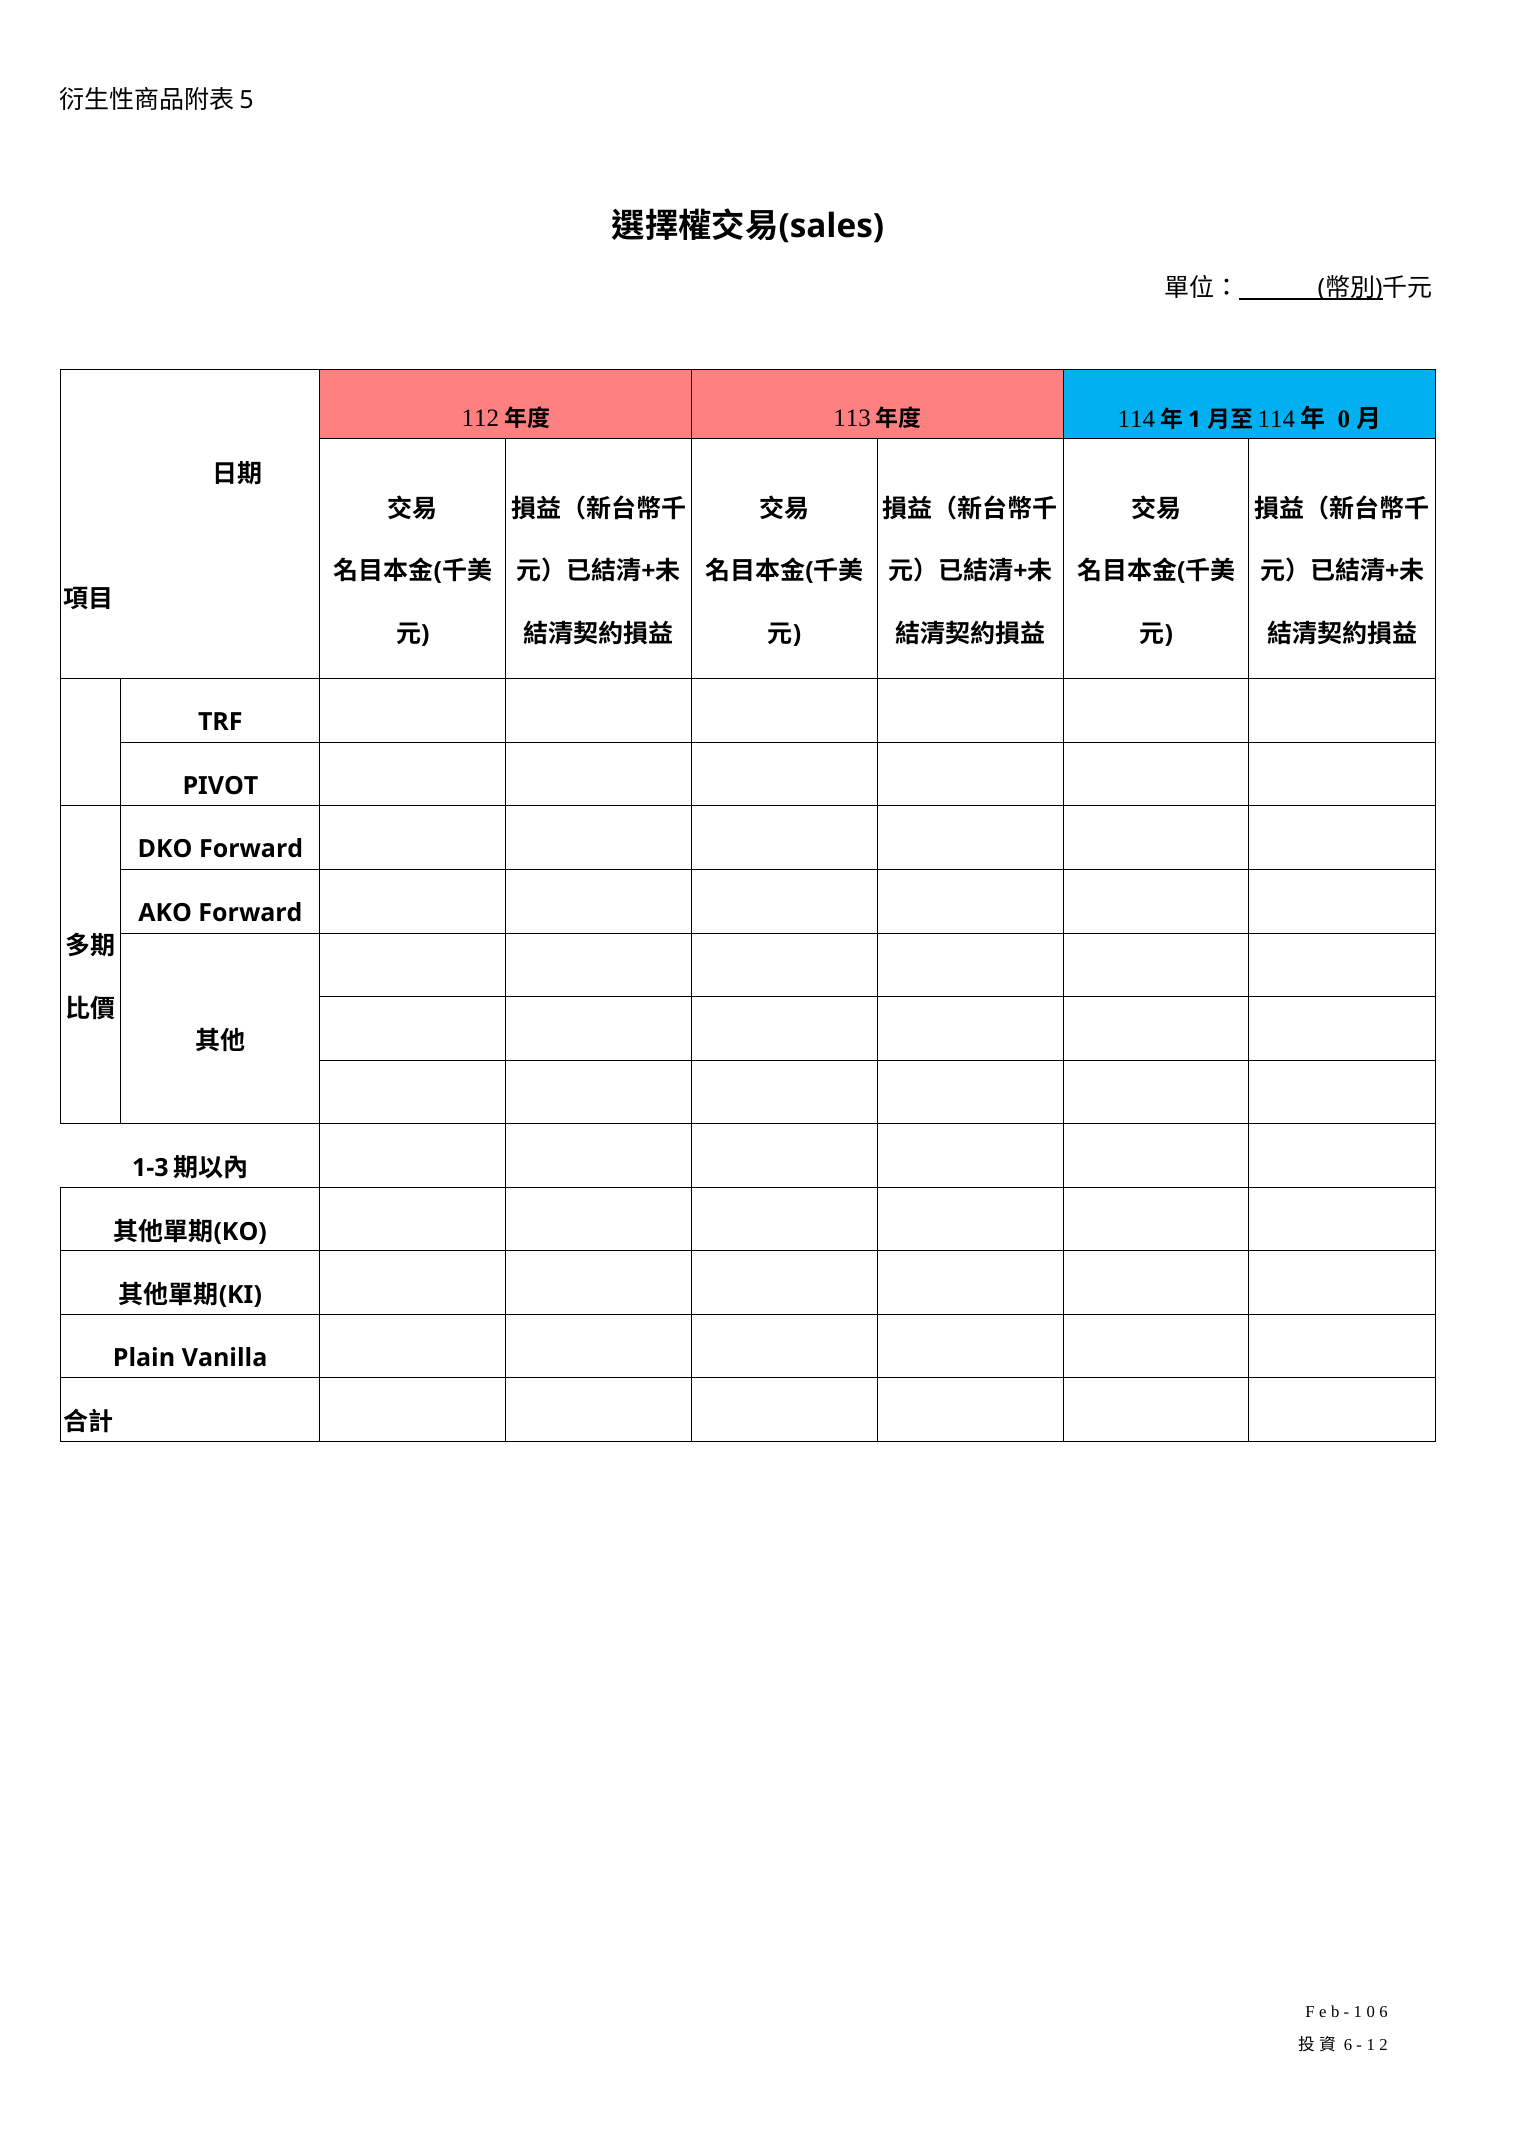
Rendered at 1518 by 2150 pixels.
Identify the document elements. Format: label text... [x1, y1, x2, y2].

table_cell [878, 1061, 1063, 1123]
table_cell [320, 1378, 505, 1441]
table_cell [506, 934, 691, 996]
table_cell [692, 997, 877, 1059]
table_cell 多期比價 [61, 806, 120, 1123]
table_cell [1064, 1378, 1248, 1441]
table_cell [1064, 679, 1248, 742]
table_cell [692, 679, 877, 742]
table_cell [1249, 870, 1435, 932]
table_cell [1249, 997, 1435, 1059]
table_cell 損益（新台幣千元）已結清+未結清契約損益 [506, 439, 691, 678]
table_cell 日期 項目 [61, 370, 319, 678]
table_cell [1064, 934, 1248, 996]
table_cell 交易 名目本金(千美元) [320, 439, 505, 678]
table_cell [692, 1315, 877, 1377]
table_cell [320, 679, 505, 742]
table_cell 113年度 [692, 370, 1063, 438]
table_cell 其他 [121, 934, 319, 1123]
table_cell [692, 870, 877, 932]
table_cell DKO Forward [121, 806, 319, 869]
table_cell [1249, 743, 1435, 805]
table_cell [1064, 997, 1248, 1059]
table_cell [320, 870, 505, 932]
table_cell [320, 743, 505, 805]
table_cell [692, 934, 877, 996]
table_cell [692, 1061, 877, 1123]
table_cell [692, 743, 877, 805]
table_cell [692, 1124, 877, 1187]
table_cell PIVOT [121, 743, 319, 805]
table_cell [1249, 1315, 1435, 1377]
table_cell [1249, 806, 1435, 869]
table_cell [1249, 679, 1435, 742]
table_cell [506, 997, 691, 1059]
table_cell [1064, 1188, 1248, 1250]
table_cell 合計 [61, 1378, 319, 1441]
table_cell [692, 1251, 877, 1314]
table_cell [878, 679, 1063, 742]
table_cell [692, 1378, 877, 1441]
table_cell [878, 997, 1063, 1059]
table_cell [692, 1188, 877, 1250]
table_cell [692, 806, 877, 869]
table_cell [506, 1188, 691, 1250]
table_cell [878, 1124, 1063, 1187]
table_cell [320, 806, 505, 869]
text 衍生性商品附表5 [59, 56, 1387, 119]
table_cell [61, 679, 120, 805]
table_cell [878, 743, 1063, 805]
table_cell [506, 1251, 691, 1314]
table_cell [1249, 1251, 1435, 1314]
table_cell [320, 1124, 505, 1187]
table_cell 114年 1 月至114年 0 月 [1064, 370, 1435, 438]
table_cell 交易 名目本金(千美元) [1064, 439, 1248, 678]
table_cell [878, 1315, 1063, 1377]
table_cell [878, 870, 1063, 932]
table_cell [1064, 1061, 1248, 1123]
table_cell [1064, 870, 1248, 932]
table_cell 損益（新台幣千元）已結清+未結清契約損益 [1249, 439, 1435, 678]
table_cell [1249, 934, 1435, 996]
table_cell [506, 1124, 691, 1187]
table_cell [506, 806, 691, 869]
table_cell 損益（新台幣千元）已結清+未結清契約損益 [878, 439, 1063, 678]
table_cell [1064, 1251, 1248, 1314]
table_cell [1064, 1124, 1248, 1187]
table_cell [506, 1315, 691, 1377]
table_cell [1249, 1061, 1435, 1123]
table_cell [878, 1188, 1063, 1250]
table_cell [506, 870, 691, 932]
table_cell [1249, 1124, 1435, 1187]
table_cell TRF [121, 679, 319, 742]
table_cell 112年度 [320, 370, 691, 438]
table_cell 交易 名目本金(千美元) [692, 439, 877, 678]
table_cell [1064, 806, 1248, 869]
table_cell [320, 1188, 505, 1250]
table_cell [878, 1251, 1063, 1314]
table_cell [1064, 1315, 1248, 1377]
table_cell [320, 997, 505, 1059]
table_cell [878, 806, 1063, 869]
table_cell [506, 679, 691, 742]
table_cell [320, 934, 505, 996]
table_cell [320, 1251, 505, 1314]
table_cell 其他單期(KO) [61, 1188, 319, 1250]
table_cell [320, 1315, 505, 1377]
table_cell [506, 1061, 691, 1123]
table_header 選擇權交易(sales) 單位： (幣別)千元 [60, 181, 1435, 369]
table_cell [878, 1378, 1063, 1441]
table_cell [506, 743, 691, 805]
table_cell 其他單期(KI) [61, 1251, 319, 1314]
table_cell [1064, 743, 1248, 805]
table_cell [320, 1061, 505, 1123]
table_cell [506, 1378, 691, 1441]
table_cell [878, 934, 1063, 996]
table_cell [1249, 1188, 1435, 1250]
table_cell [1249, 1378, 1435, 1441]
table_cell AKO Forward [121, 870, 319, 932]
table_cell Plain Vanilla [61, 1315, 319, 1377]
table_cell 1-3期以內 [60, 1124, 319, 1187]
